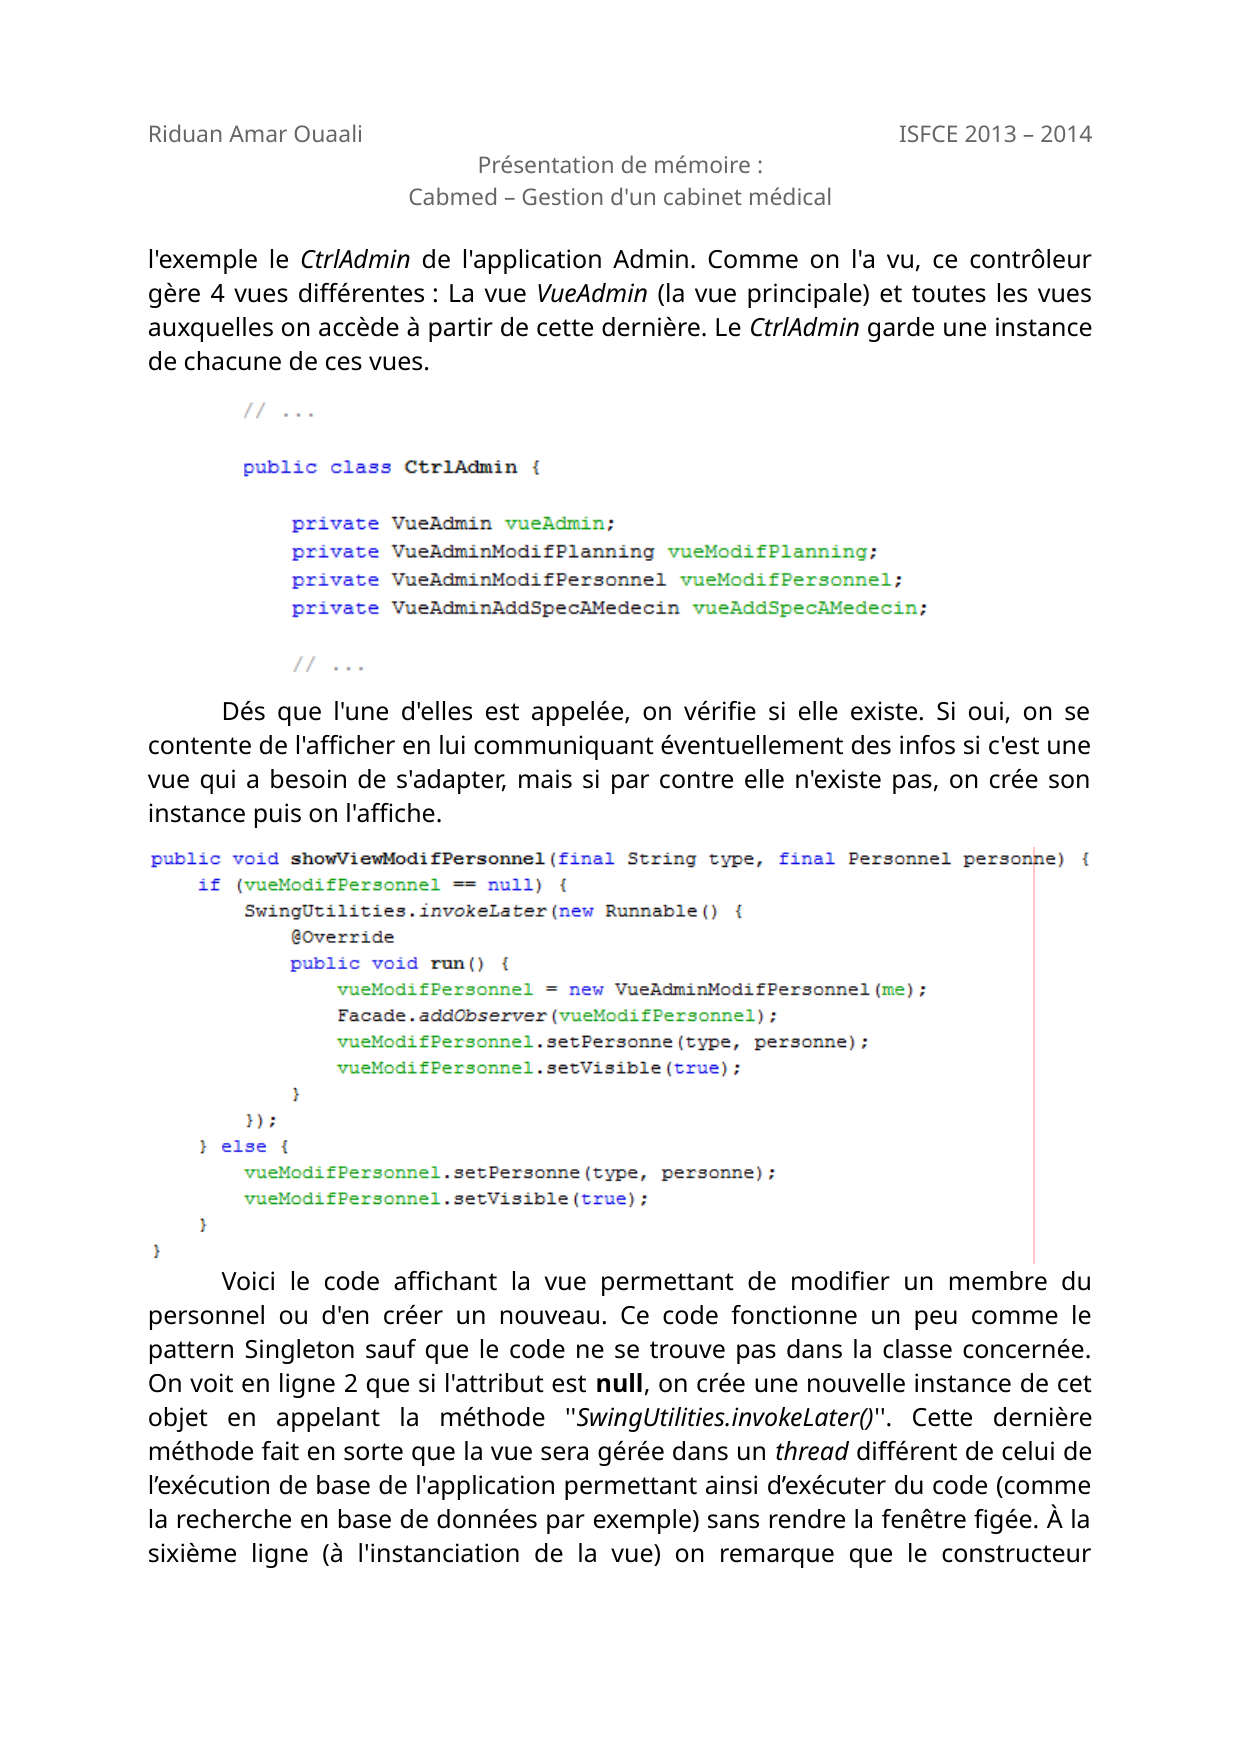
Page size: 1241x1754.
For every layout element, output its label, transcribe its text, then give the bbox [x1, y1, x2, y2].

text Dés que l'une d'elles est appelée, on vérifie si elle existe. Si oui, on se contente de l'afficher en lui communiquant éventuellement des infos si c'est une vue qui a besoin de s'adapter, mais si par contre elle n'existe pas, on crée son instance puis on l'affiche. [148, 694, 1093, 830]
picture [147, 847, 1093, 1264]
text l'exemple le CtrlAdmin de l'application Admin. Comme on l'a vu, ce contrôleur gère 4 vues différentes : La vue VueAdmin (la vue principale) et toutes les vues auxquelles on accède à partir de cette dernière. Le CtrlAdmin garde une instance de chacune de ces vues. [148, 241, 1093, 378]
text Voici le code affichant la vue permettant de modifier un membre du personnel ou d'en créer un nouveau. Ce code fonctionne un peu comme le pattern Singleton sauf que le code ne se trouve pas dans la classe concernée. On voit en ligne 2 que si l'attribut est null, on crée une nouvelle instance de cet objet en appelant la méthode ''SwingUtilities.invokeLater()''. Cette dernière méthode fait en sorte que la vue sera gérée dans un thread différent de celui de l’exécution de base de l'application permettant ainsi d’exécuter du code (comme la recherche en base de données par exemple) sans rendre la fenêtre figée. À la sixième ligne (à l'instanciation de la vue) on remarque que le constructeur [148, 1264, 1093, 1570]
picture [244, 395, 996, 694]
